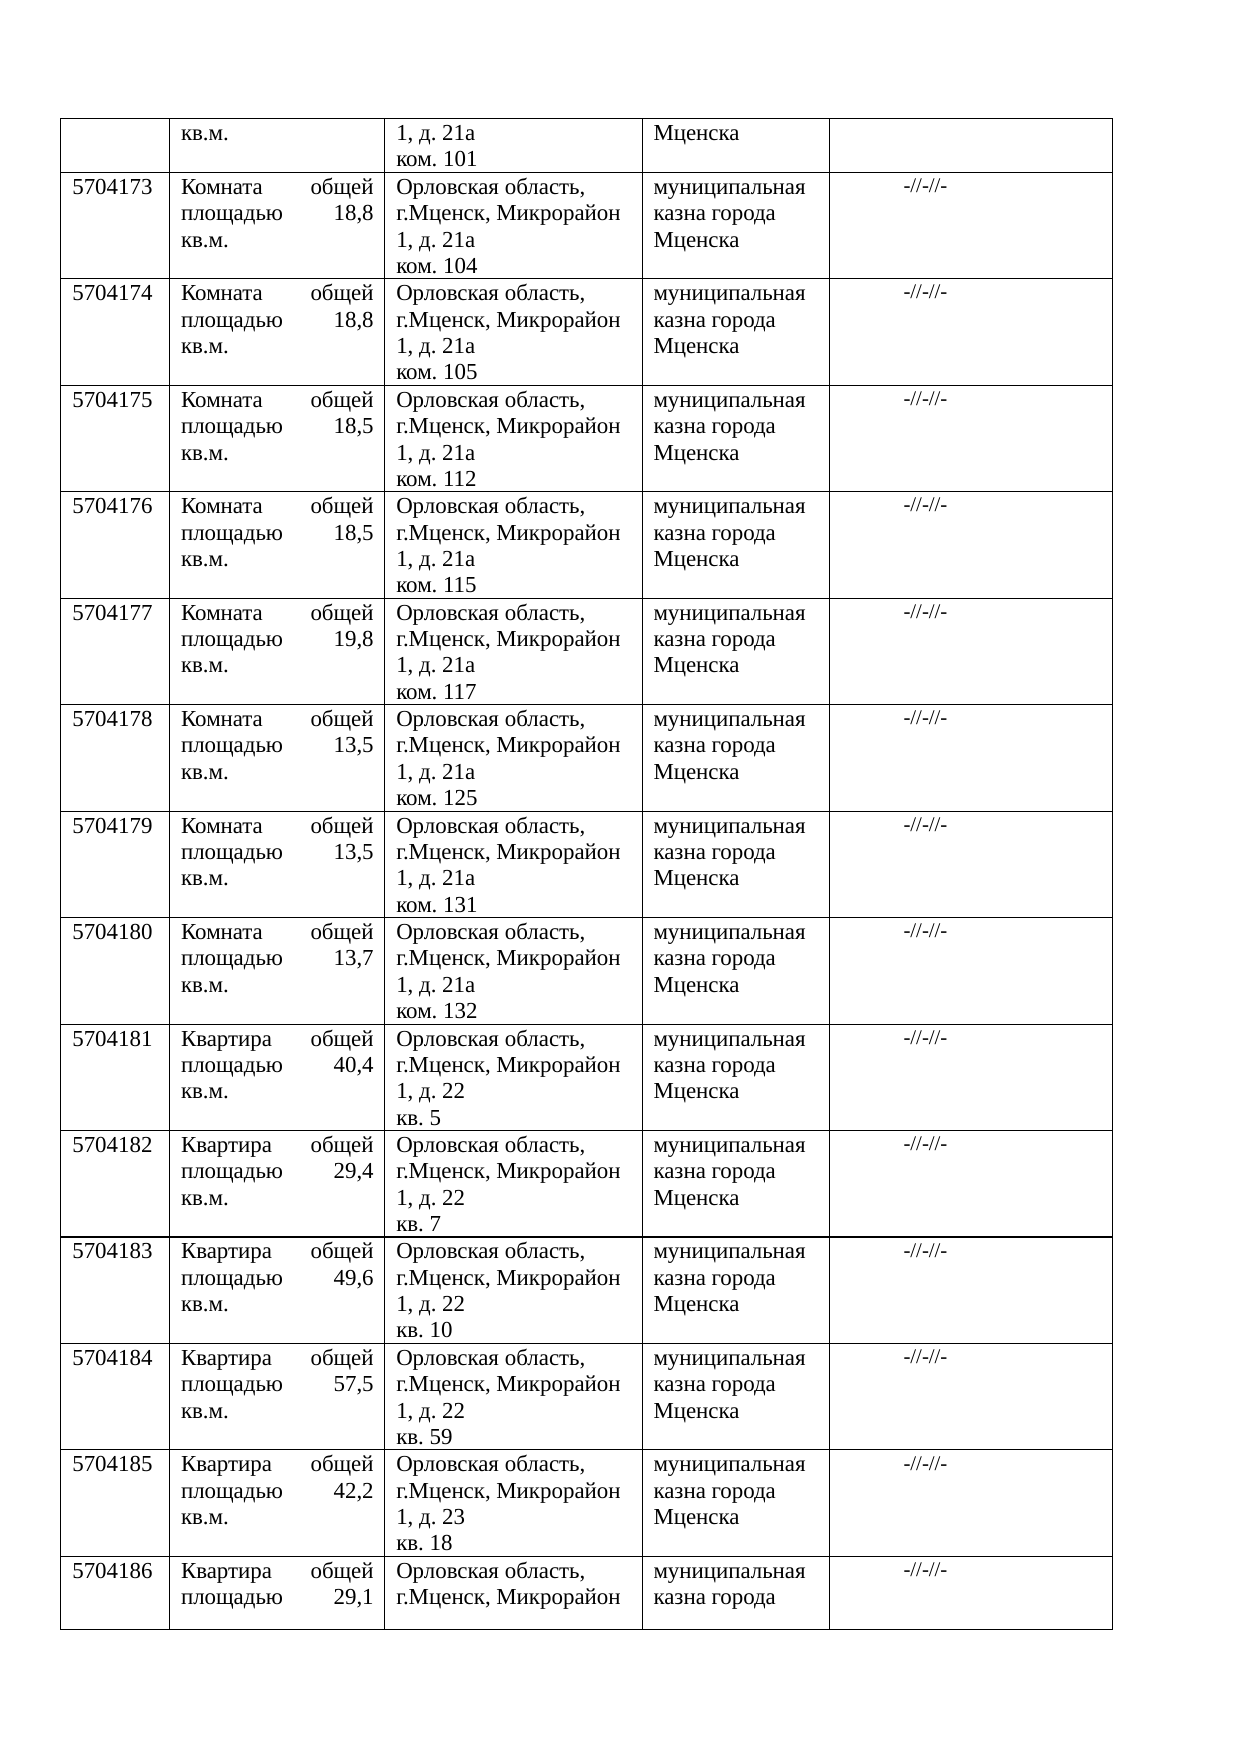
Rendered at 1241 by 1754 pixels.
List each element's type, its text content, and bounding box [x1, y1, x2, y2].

table_cell 5704178 [61, 705, 169, 811]
table_cell Квартира общей площадью 57,5 кв.м. [170, 1344, 384, 1449]
table_cell Орловская область, г.Мценск, Микрорайон 1, д. 21а ком. 131 [385, 812, 642, 917]
table_cell -//-//- [830, 1557, 1112, 1629]
table_cell -//-//- [830, 705, 1112, 811]
table_cell -//-//- [830, 386, 1112, 491]
table_cell муниципальная казна города Мценска [643, 1025, 829, 1130]
table_cell муниципальная казна города Мценска [643, 1450, 829, 1556]
table_cell -//-//- [830, 1344, 1112, 1449]
table_cell Комната общей площадью 13,5 кв.м. [170, 812, 384, 917]
table_cell -//-//- [830, 1025, 1112, 1130]
table_cell Комната общей площадью 13,5 кв.м. [170, 705, 384, 811]
table_cell кв.м. [170, 119, 384, 172]
table_cell 5704173 [61, 173, 169, 278]
table_cell -//-//- [830, 279, 1112, 385]
table_cell Квартира общей площадью 29,4 кв.м. [170, 1131, 384, 1236]
table_cell муниципальная казна города Мценска [643, 812, 829, 917]
table_cell -//-//- [830, 173, 1112, 278]
table_cell -//-//- [830, 918, 1112, 1023]
table_cell Комната общей площадью 13,7 кв.м. [170, 918, 384, 1023]
table_cell Орловская область, г.Мценск, Микрорайон [385, 1557, 642, 1629]
table_cell Орловская область, г.Мценск, Микрорайон 1, д. 22 кв. 7 [385, 1131, 642, 1236]
table_cell Комната общей площадью 18,5 кв.м. [170, 492, 384, 598]
table_cell 1, д. 21а ком. 101 [385, 119, 642, 172]
table_cell муниципальная казна города Мценска [643, 1131, 829, 1236]
table_cell муниципальная казна города Мценска [643, 279, 829, 385]
table_cell 5704177 [61, 599, 169, 704]
table_cell Орловская область, г.Мценск, Микрорайон 1, д. 21а ком. 104 [385, 173, 642, 278]
table_cell Квартира общей площадью 40,4 кв.м. [170, 1025, 384, 1130]
table_cell муниципальная казна города Мценска [643, 173, 829, 278]
table_cell Комната общей площадью 18,5 кв.м. [170, 386, 384, 491]
table_cell 5704181 [61, 1025, 169, 1130]
table_cell -//-//- [830, 599, 1112, 704]
table_cell -//-//- [830, 812, 1112, 917]
table_cell 5704186 [61, 1557, 169, 1629]
table_cell муниципальная казна города Мценска [643, 918, 829, 1023]
table_cell Орловская область, г.Мценск, Микрорайон 1, д. 21а ком. 115 [385, 492, 642, 598]
table_cell муниципальная казна города Мценска [643, 1238, 829, 1343]
table_cell Комната общей площадью 18,8 кв.м. [170, 279, 384, 385]
table_cell 5704176 [61, 492, 169, 598]
table_cell Квартира общей площадью 49,6 кв.м. [170, 1238, 384, 1343]
table_cell муниципальная казна города Мценска [643, 705, 829, 811]
table_cell Мценска [643, 119, 829, 172]
table_cell 5704175 [61, 386, 169, 491]
table_cell 5704183 [61, 1238, 169, 1343]
table_cell [830, 119, 1112, 172]
table_cell 5704179 [61, 812, 169, 917]
table_cell Орловская область, г.Мценск, Микрорайон 1, д. 21а ком. 132 [385, 918, 642, 1023]
table_cell 5704182 [61, 1131, 169, 1236]
table_cell муниципальная казна города Мценска [643, 492, 829, 598]
table_cell -//-//- [830, 1131, 1112, 1236]
table_cell -//-//- [830, 1450, 1112, 1556]
table_cell 5704184 [61, 1344, 169, 1449]
table_cell 5704174 [61, 279, 169, 385]
table_cell муниципальная казна города [643, 1557, 829, 1629]
table_cell Комната общей площадью 19,8 кв.м. [170, 599, 384, 704]
table_cell Орловская область, г.Мценск, Микрорайон 1, д. 22 кв. 10 [385, 1238, 642, 1343]
table_cell 5704185 [61, 1450, 169, 1556]
table_cell -//-//- [830, 492, 1112, 598]
table_cell Орловская область, г.Мценск, Микрорайон 1, д. 23 кв. 18 [385, 1450, 642, 1556]
table_cell муниципальная казна города Мценска [643, 599, 829, 704]
table_cell муниципальная казна города Мценска [643, 386, 829, 491]
table_cell Орловская область, г.Мценск, Микрорайон 1, д. 21а ком. 125 [385, 705, 642, 811]
table_cell Орловская область, г.Мценск, Микрорайон 1, д. 22 кв. 5 [385, 1025, 642, 1130]
table_cell Орловская область, г.Мценск, Микрорайон 1, д. 21а ком. 117 [385, 599, 642, 704]
table_cell Квартира общей площадью 29,1 [170, 1557, 384, 1629]
table_cell Комната общей площадью 18,8 кв.м. [170, 173, 384, 278]
table_cell -//-//- [830, 1238, 1112, 1343]
table_cell Орловская область, г.Мценск, Микрорайон 1, д. 21а ком. 105 [385, 279, 642, 385]
table_cell муниципальная казна города Мценска [643, 1344, 829, 1449]
table_cell Орловская область, г.Мценск, Микрорайон 1, д. 22 кв. 59 [385, 1344, 642, 1449]
table_cell Квартира общей площадью 42,2 кв.м. [170, 1450, 384, 1556]
table_cell 5704180 [61, 918, 169, 1023]
table_cell [61, 119, 169, 172]
table_cell Орловская область, г.Мценск, Микрорайон 1, д. 21а ком. 112 [385, 386, 642, 491]
